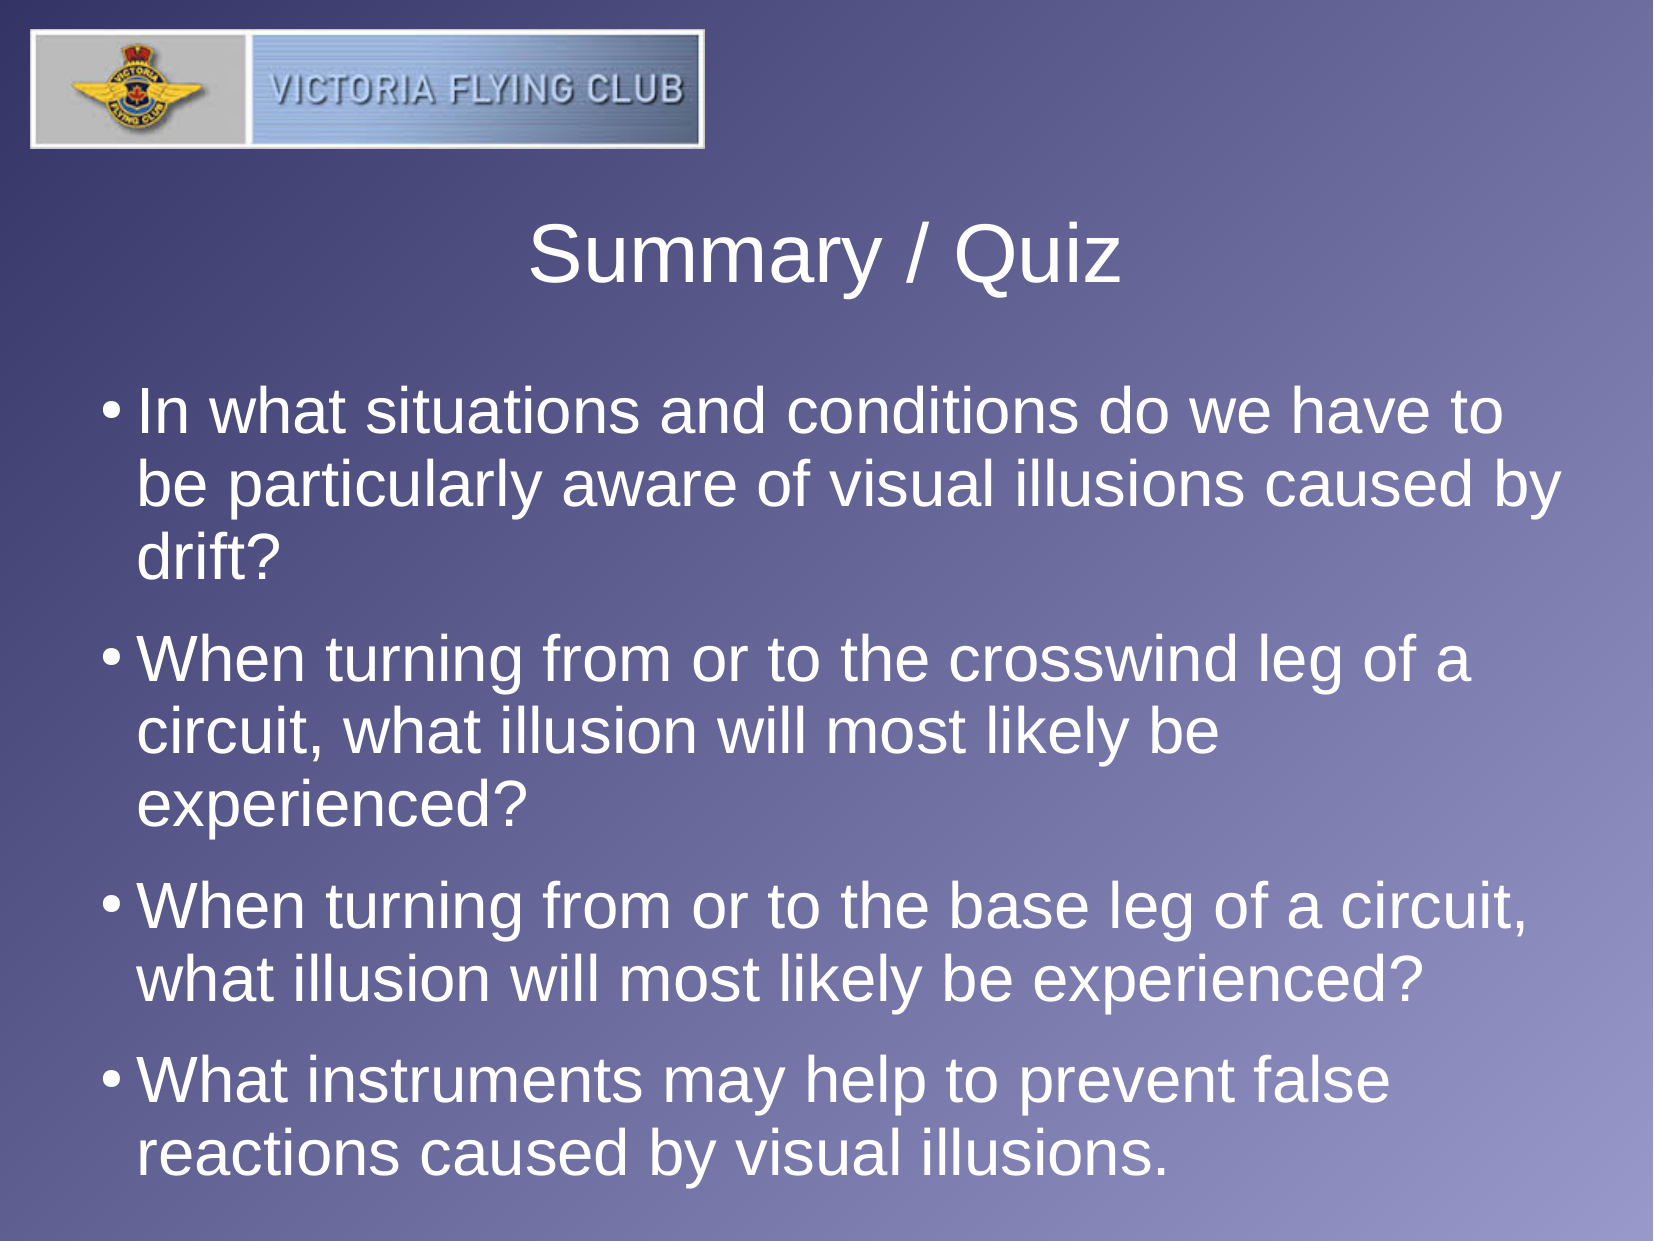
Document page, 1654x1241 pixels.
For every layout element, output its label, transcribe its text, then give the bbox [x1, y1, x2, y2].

list In what situations and conditions do we have to be particularly aware of visual illusions caused by drift? When turning from or to the crosswind leg of a circuit, what illusion will most likely be experienced? When turning from or to the base leg of a circuit, what illusion will most likely be experienced? What instruments may help to prevent false reactions caused by visual illusions. [82, 375, 1571, 1201]
picture [30, 29, 705, 149]
title Summary / Quiz [82, 150, 1571, 358]
